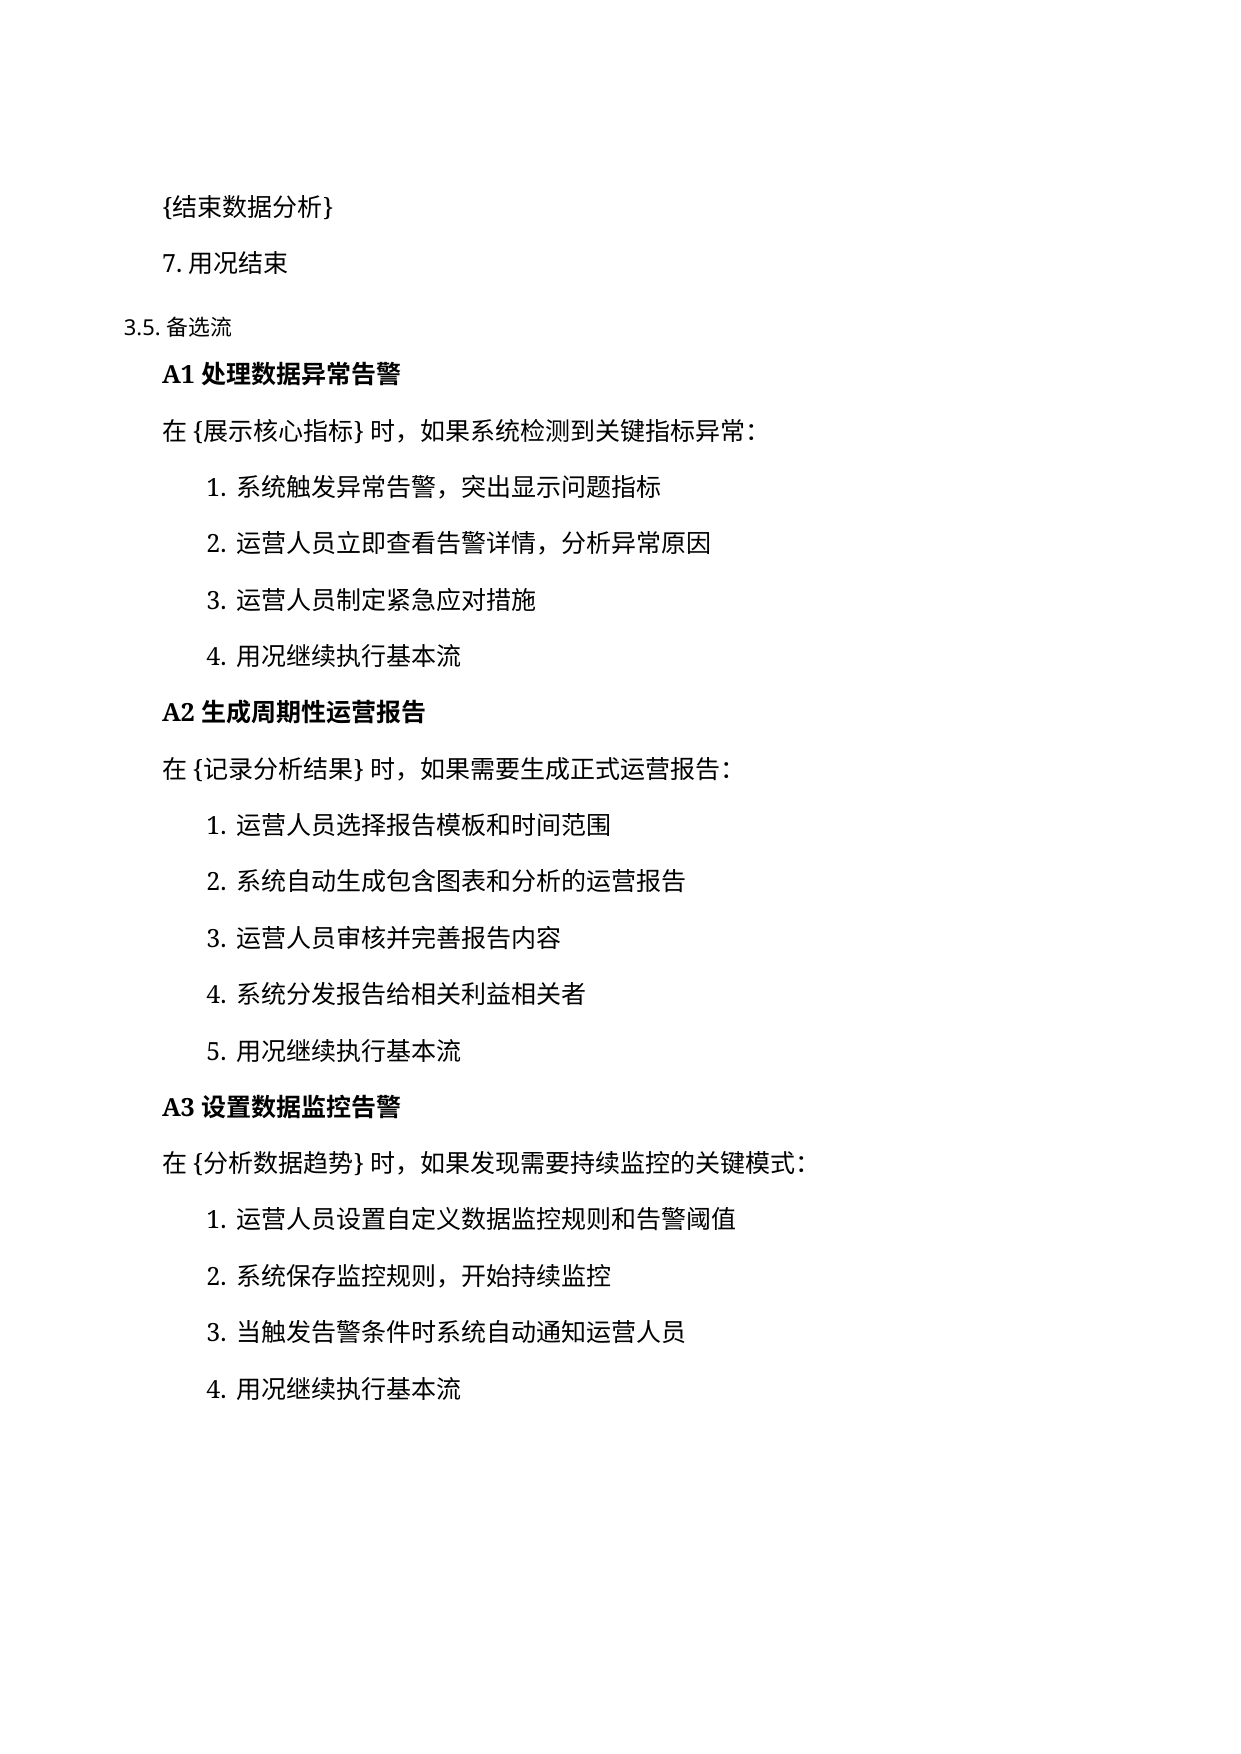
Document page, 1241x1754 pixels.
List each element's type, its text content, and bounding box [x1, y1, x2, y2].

list 系统保存监控规则，开始持续监控 [162, 1256, 1122, 1293]
list 系统自动生成包含图表和分析的运营报告 [162, 862, 1122, 898]
list 运营人员设置自定义数据监控规则和告警阈值 [162, 1200, 1122, 1236]
text 在 {分析数据趋势} 时，如果发现需要持续监控的关键模式： [118, 1144, 1122, 1180]
list 运营人员立即查看告警详情，分析异常原因 [162, 524, 1122, 560]
text A3 设置数据监控告警 [118, 1087, 1122, 1123]
list 用况继续执行基本流 [162, 636, 1122, 673]
list 系统分发报告给相关利益相关者 [162, 974, 1122, 1011]
list 运营人员制定紧急应对措施 [162, 580, 1122, 616]
text 在 {记录分析结果} 时，如果需要生成正式运营报告： [118, 749, 1122, 785]
list 当触发告警条件时系统自动通知运营人员 [162, 1313, 1122, 1349]
text A2 生成周期性运营报告 [118, 693, 1122, 729]
text 在 {展示核心指标} 时，如果系统检测到关键指标异常： [118, 411, 1122, 447]
text A1 处理数据异常告警 [118, 355, 1122, 391]
list 用况继续执行基本流 [162, 1031, 1122, 1067]
list 运营人员审核并完善报告内容 [162, 918, 1122, 954]
list 系统触发异常告警，突出显示问题指标 [162, 467, 1122, 504]
list 运营人员选择报告模板和时间范围 [162, 806, 1122, 842]
text 7. 用况结束 [118, 244, 1122, 280]
list 用况继续执行基本流 [162, 1369, 1122, 1405]
subtitle 备选流 [118, 310, 1122, 342]
text {结束数据分析} [118, 188, 1122, 224]
